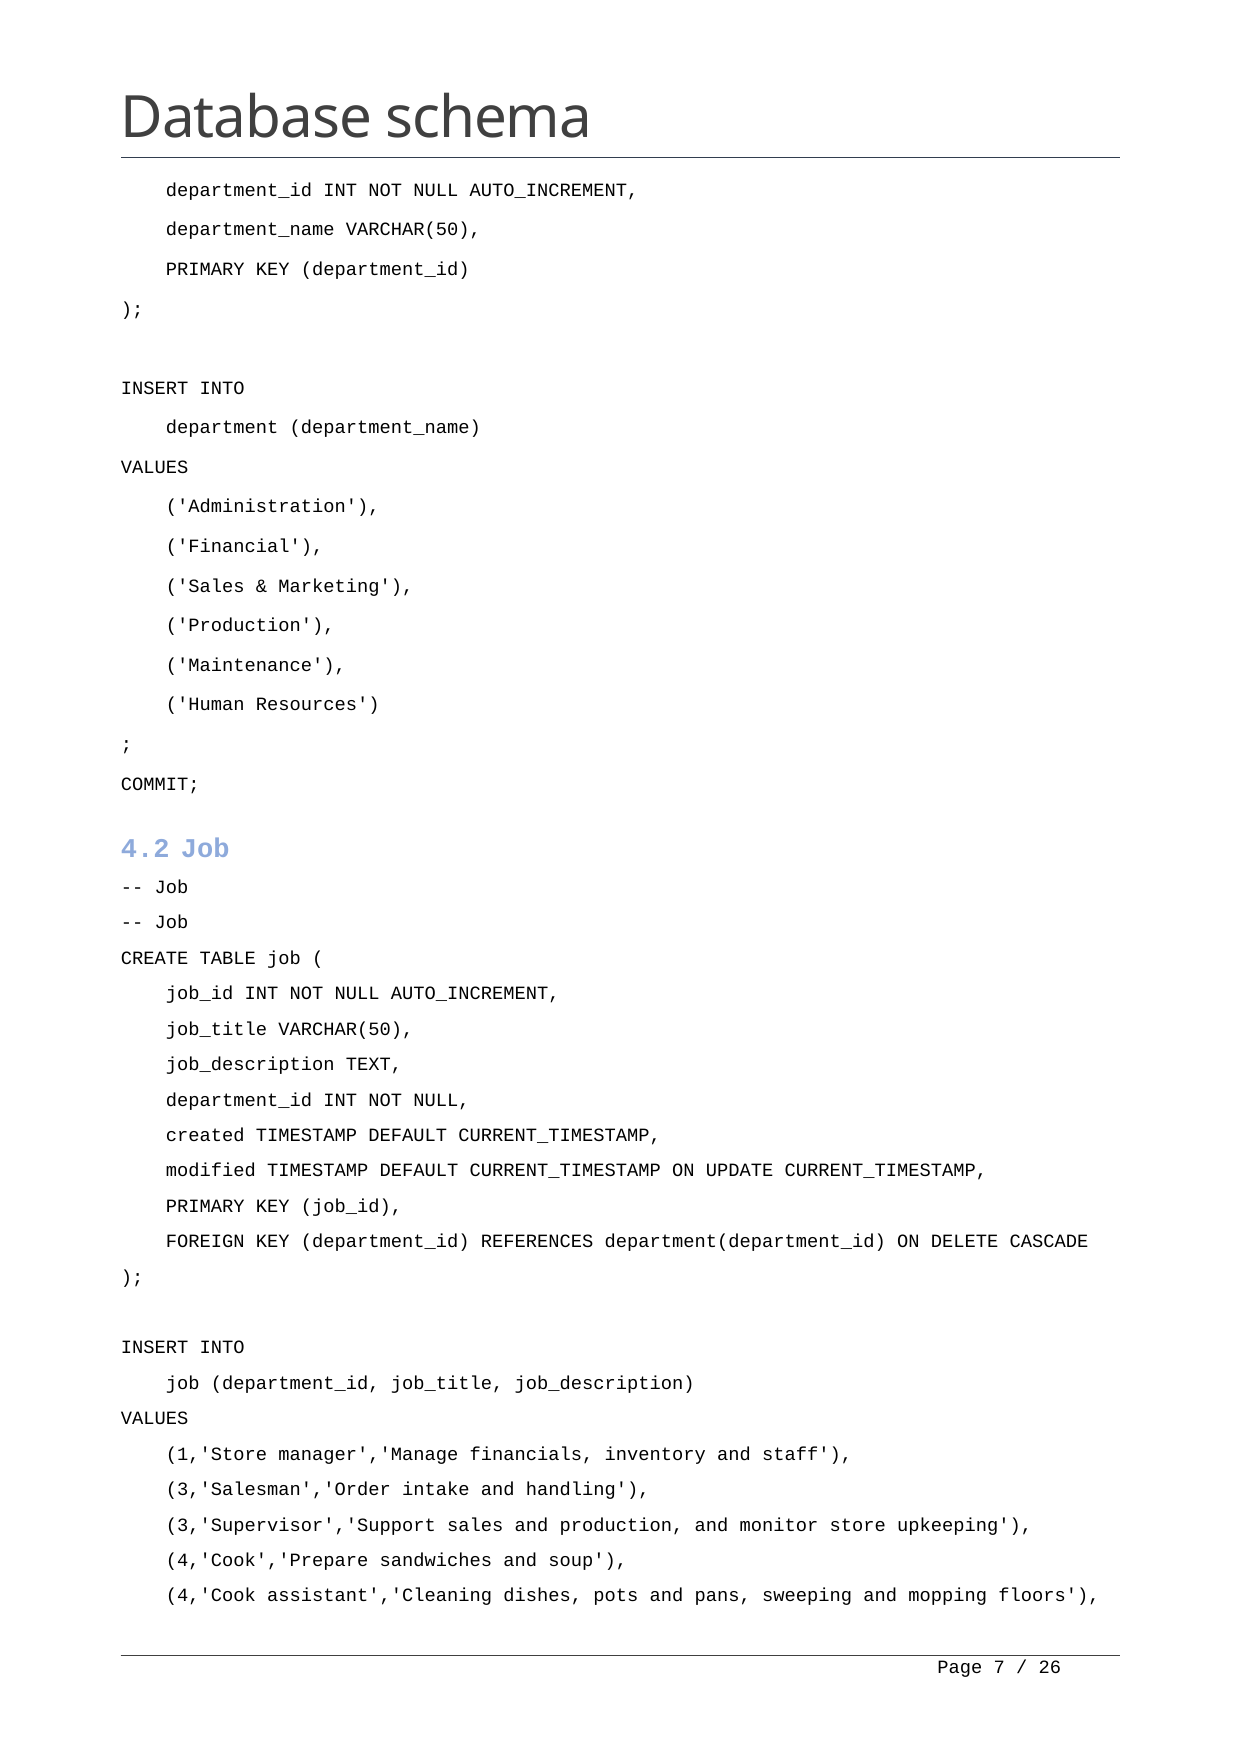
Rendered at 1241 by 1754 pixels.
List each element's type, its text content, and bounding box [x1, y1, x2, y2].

text department_name VARCHAR(50), [121, 220, 1120, 241]
text ('Production'), [121, 616, 1120, 637]
text department_id INT NOT NULL AUTO_INCREMENT, [121, 181, 1120, 202]
text department (department_name) [121, 418, 1120, 439]
text ); [121, 1267, 1120, 1289]
text (3,'Supervisor','Support sales and production, and monitor store upkeeping'), [121, 1515, 1120, 1537]
text ; [121, 735, 1120, 756]
text created TIMESTAMP DEFAULT CURRENT_TIMESTAMP, [121, 1126, 1120, 1147]
text job_description TEXT, [121, 1055, 1120, 1076]
text FOREIGN KEY (department_id) REFERENCES department(department_id) ON DELETE CASCADE [121, 1232, 1120, 1253]
text (4,'Cook','Prepare sandwiches and soup'), [121, 1551, 1120, 1572]
text ('Financial'), [121, 537, 1120, 558]
text ); [121, 299, 1120, 321]
text PRIMARY KEY (department_id) [121, 260, 1120, 281]
text job (department_id, job_title, job_description) [121, 1374, 1120, 1395]
text (3,'Salesman','Order intake and handling'), [121, 1480, 1120, 1501]
text VALUES [121, 458, 1120, 479]
text job_id INT NOT NULL AUTO_INCREMENT, [121, 984, 1120, 1005]
subtitle Job [121, 835, 1120, 865]
text -- Job [121, 913, 1120, 934]
text ('Administration'), [121, 497, 1120, 518]
text -- Job [121, 878, 1120, 899]
text INSERT INTO [121, 378, 1120, 400]
text job_title VARCHAR(50), [121, 1019, 1120, 1041]
text department_id INT NOT NULL, [121, 1090, 1120, 1112]
text ('Maintenance'), [121, 656, 1120, 677]
text (4,'Cook assistant','Cleaning dishes, pots and pans, sweeping and mopping floors'), [121, 1586, 1120, 1607]
text CREATE TABLE job ( [121, 949, 1120, 970]
text ('Human Resources') [121, 695, 1120, 716]
text ('Sales & Marketing'), [121, 576, 1120, 598]
text PRIMARY KEY (job_id), [121, 1197, 1120, 1218]
text (1,'Store manager','Manage financials, inventory and staff'), [121, 1444, 1120, 1466]
text INSERT INTO [121, 1338, 1120, 1359]
text COMMIT; [121, 774, 1120, 796]
text VALUES [121, 1409, 1120, 1430]
text modified TIMESTAMP DEFAULT CURRENT_TIMESTAMP ON UPDATE CURRENT_TIMESTAMP, [121, 1161, 1120, 1182]
